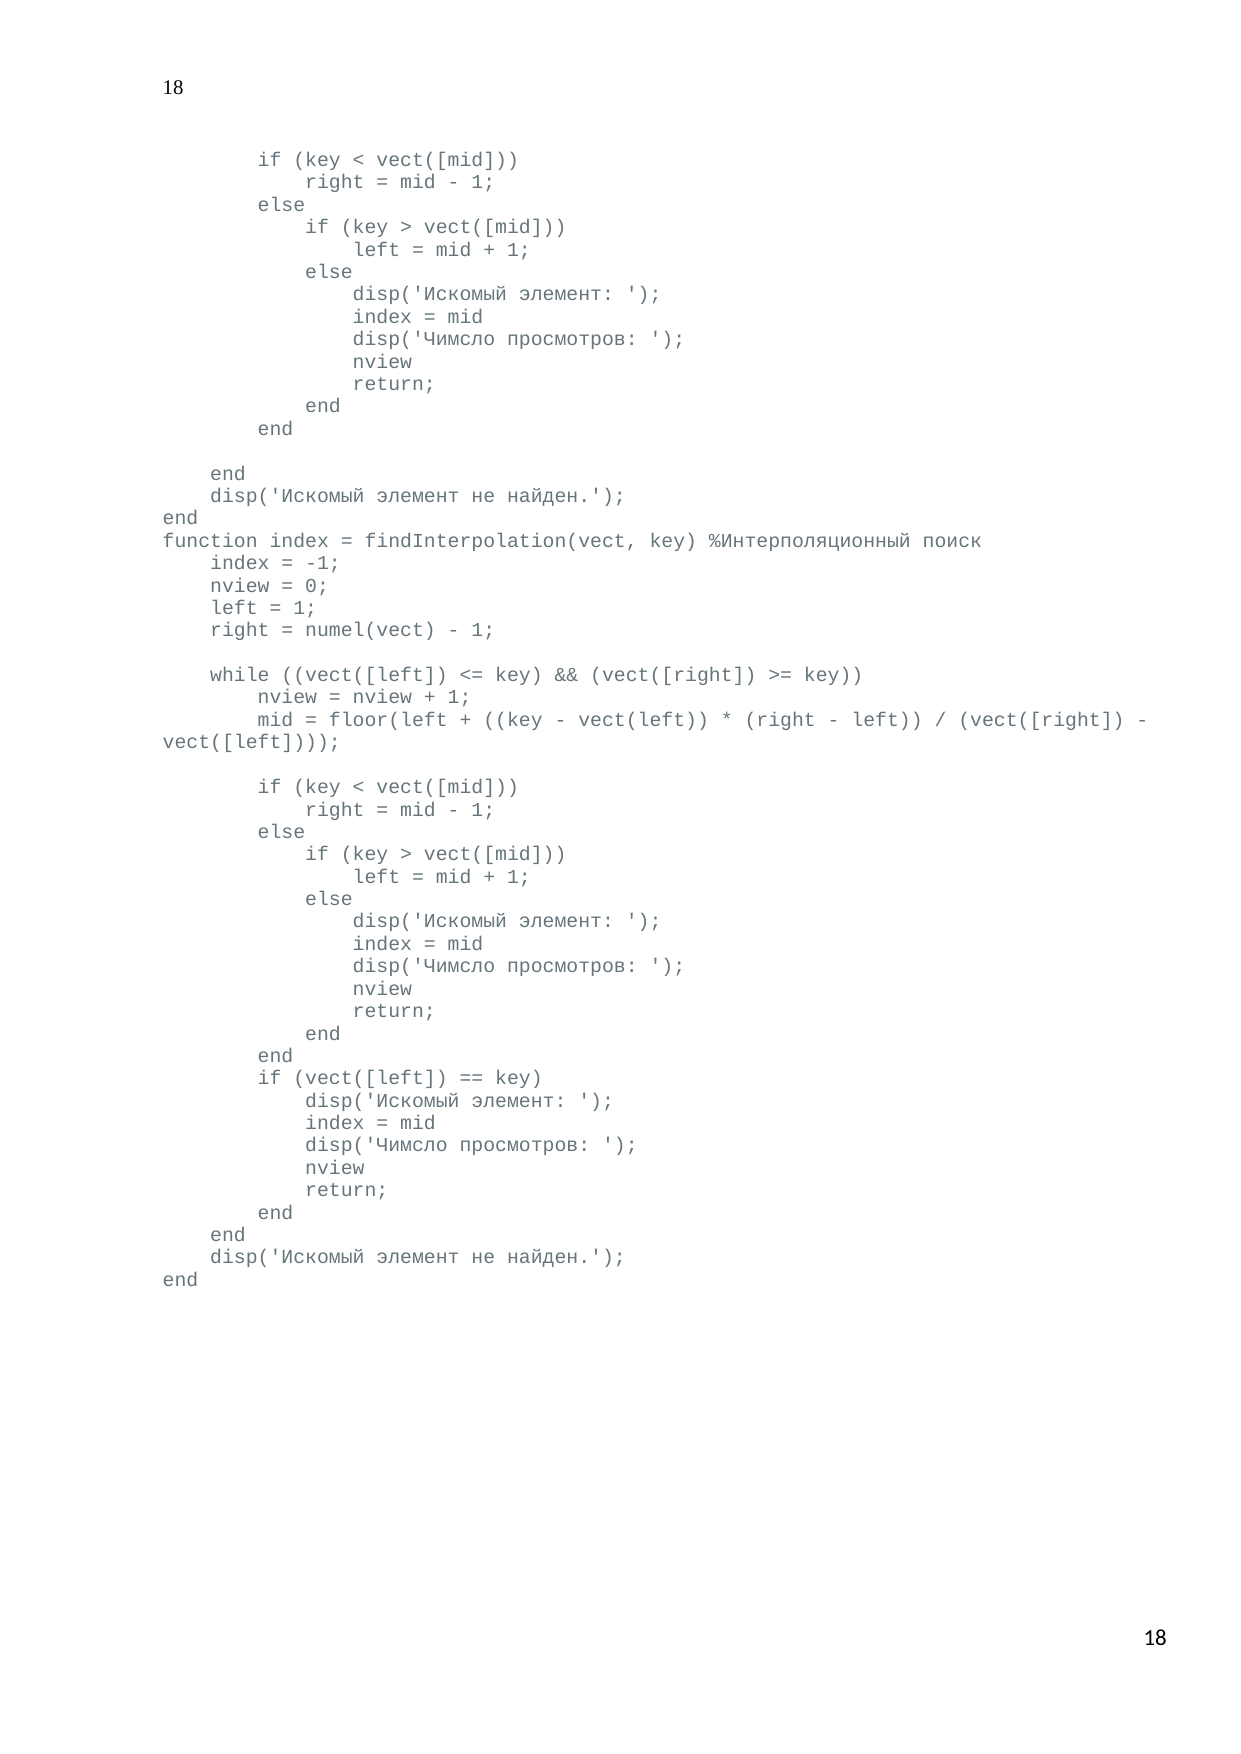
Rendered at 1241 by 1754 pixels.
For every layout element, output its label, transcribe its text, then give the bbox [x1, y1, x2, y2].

text if (key > vect([mid])) [162, 844, 1166, 867]
text disp('Искомый элемент: '); [162, 911, 1166, 934]
text right = mid - 1; [162, 172, 1166, 195]
text end [162, 463, 1166, 486]
text return; [162, 1001, 1166, 1023]
text index = mid [162, 307, 1166, 329]
text end [162, 1270, 1166, 1292]
text disp('Чимсло просмотров: '); [162, 1135, 1166, 1158]
text nview [162, 1158, 1166, 1180]
text else [162, 195, 1166, 217]
text disp('Искомый элемент: '); [162, 284, 1166, 307]
text while ((vect([left]) <= key) && (vect([right]) >= key)) [162, 665, 1166, 687]
text end [162, 1203, 1166, 1225]
text if (key < vect([mid])) [162, 777, 1166, 799]
text end [162, 1023, 1166, 1046]
text return; [162, 374, 1166, 396]
text if (key < vect([mid])) [162, 150, 1166, 172]
text left = mid + 1; [162, 867, 1166, 889]
text if (key > vect([mid])) [162, 217, 1166, 239]
text end [162, 1046, 1166, 1068]
text disp('Искомый элемент не найден.'); [162, 1247, 1166, 1270]
text index = mid [162, 934, 1166, 956]
text nview [162, 352, 1166, 374]
text else [162, 262, 1166, 284]
text mid = floor(left + ((key - vect(left)) * (right - left)) / (vect([right]) - vect([left]))); [162, 710, 1166, 755]
text end [162, 419, 1166, 441]
text return; [162, 1180, 1166, 1203]
text else [162, 889, 1166, 911]
text right = numel(vect) - 1; [162, 620, 1166, 643]
text index = mid [162, 1113, 1166, 1135]
text left = 1; [162, 598, 1166, 620]
text end [162, 508, 1166, 531]
text end [162, 396, 1166, 419]
text nview = nview + 1; [162, 687, 1166, 710]
text disp('Чимсло просмотров: '); [162, 329, 1166, 352]
text end [162, 1225, 1166, 1247]
text disp('Искомый элемент не найден.'); [162, 486, 1166, 508]
text left = mid + 1; [162, 239, 1166, 262]
text nview = 0; [162, 576, 1166, 598]
text function index = findInterpolation(vect, key) %Интерполяционный поиск [162, 531, 1166, 553]
text else [162, 822, 1166, 844]
text right = mid - 1; [162, 799, 1166, 822]
text disp('Искомый элемент: '); [162, 1091, 1166, 1113]
text disp('Чимсло просмотров: '); [162, 956, 1166, 979]
text if (vect([left]) == key) [162, 1068, 1166, 1091]
text nview [162, 979, 1166, 1001]
text index = -1; [162, 553, 1166, 576]
